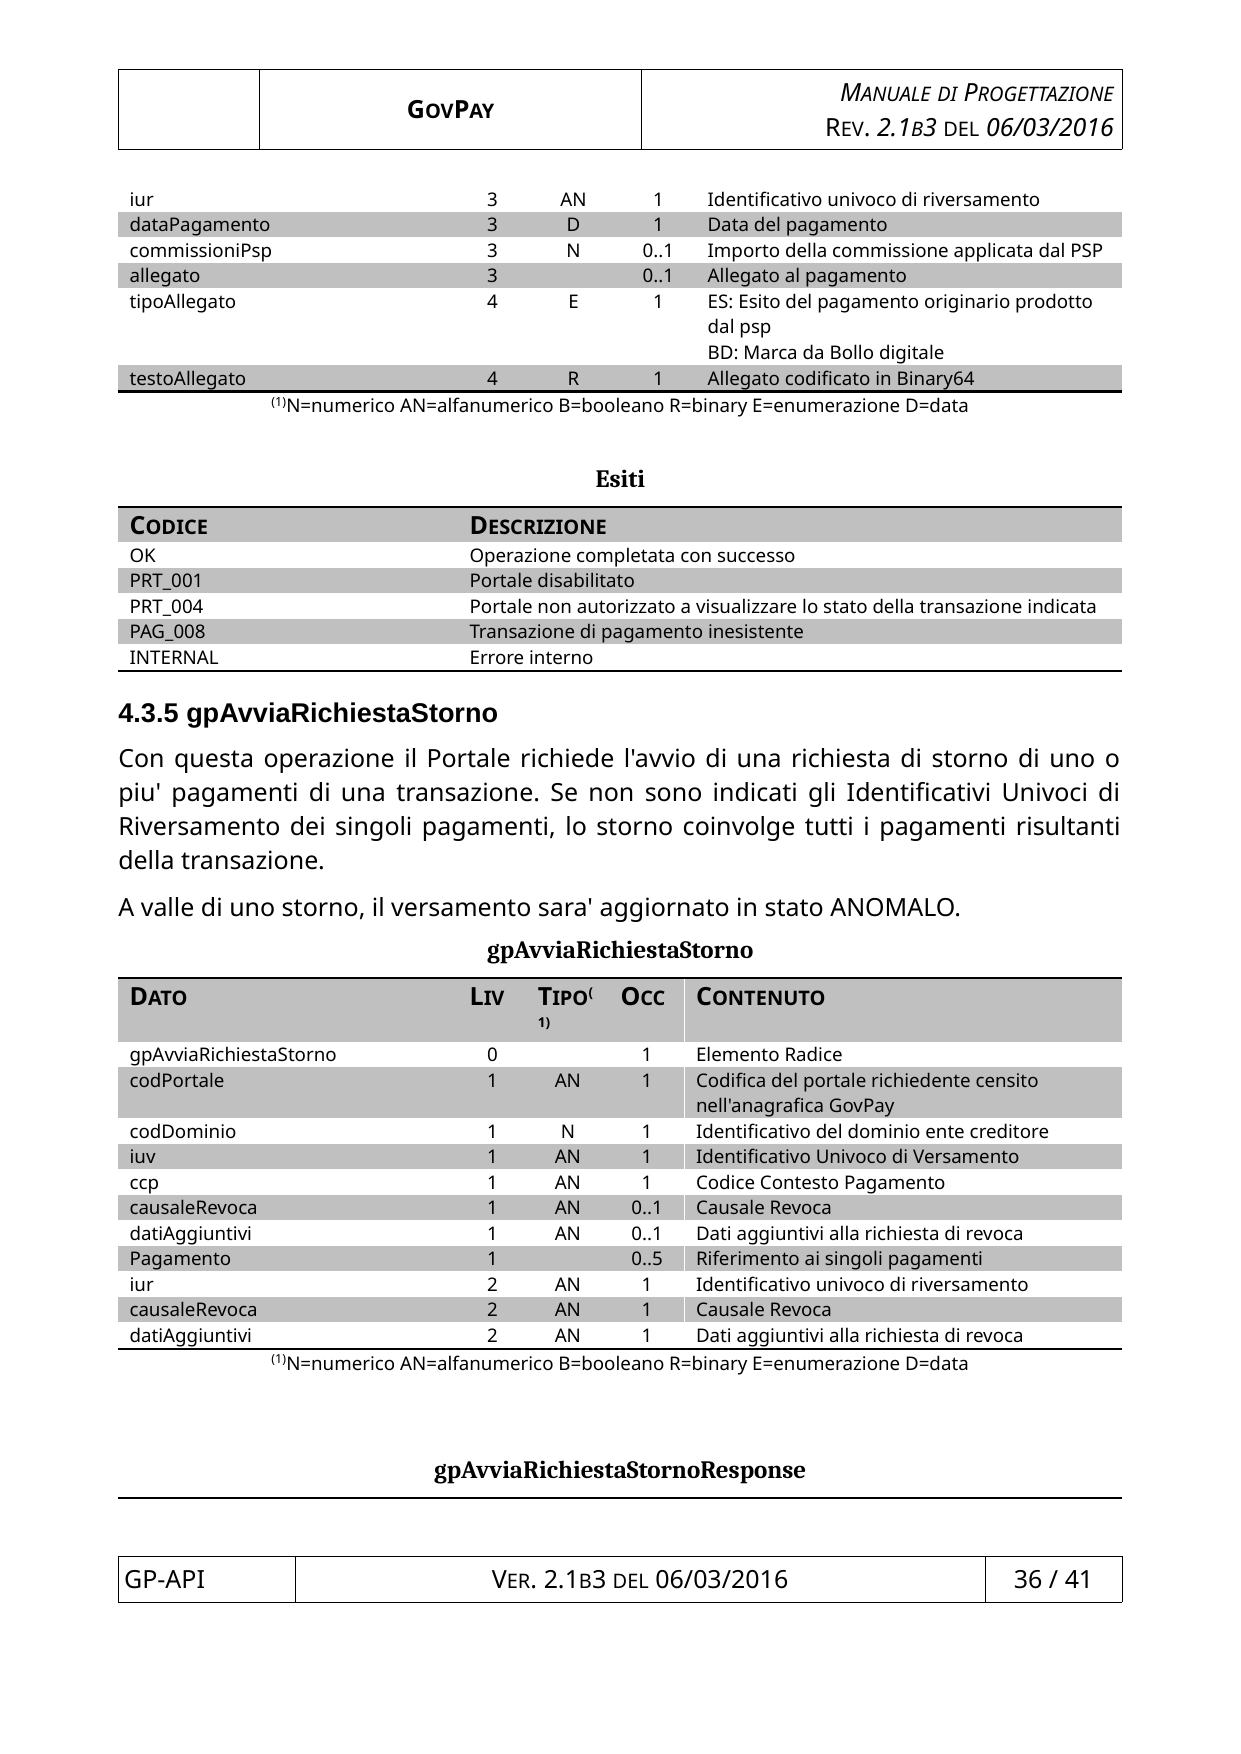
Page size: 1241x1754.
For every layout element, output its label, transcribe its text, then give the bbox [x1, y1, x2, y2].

table_cell Liv [458, 979, 526, 1042]
table_cell 1 [458, 1195, 526, 1220]
table_cell 1 [458, 1144, 526, 1169]
table_cell Occ [609, 979, 684, 1042]
table_cell allegato [118, 263, 458, 288]
table_cell Codice [118, 508, 458, 542]
table_cell AN [526, 1195, 609, 1220]
table_cell 0..1 [609, 1220, 684, 1246]
text (1)N=numerico AN=alfanumerico B=booleano R=binary E=enumerazione D=data [118, 393, 1122, 418]
table_cell Portale non autorizzato a visualizzare lo stato della transazione indicata [458, 593, 1122, 618]
table_cell AN [526, 1271, 609, 1297]
table_cell Operazione completata con successo [458, 542, 1122, 567]
table_cell AN [526, 1220, 609, 1246]
table_cell causaleRevoca [118, 1297, 458, 1322]
table_cell Dato [118, 979, 458, 1042]
table_cell 2 [458, 1297, 526, 1322]
table_cell ccp [118, 1169, 458, 1195]
table_header Esiti [118, 465, 1122, 506]
table_cell PRT_001 [118, 568, 458, 593]
table_cell Codifica del portale richiedente censito nell'anagrafica GovPay [685, 1067, 1122, 1118]
table_cell N [526, 237, 620, 263]
table_cell Identificativo univoco di riversamento [696, 186, 1122, 212]
table_cell OK [118, 542, 458, 567]
table_cell Allegato codificato in Binary64 [696, 365, 1122, 390]
table_cell Portale disabilitato [458, 568, 1122, 593]
table_cell 1 [609, 1271, 684, 1297]
table_cell causaleRevoca [118, 1195, 458, 1220]
table_cell N [526, 1118, 609, 1144]
table_cell 1 [609, 1297, 684, 1322]
table_cell commissioniPsp [118, 237, 458, 263]
table_cell Data del pagamento [696, 212, 1122, 237]
table_cell 4 [458, 365, 526, 390]
table_cell 0..1 [620, 237, 696, 263]
table_cell Pagamento [118, 1246, 458, 1271]
table_cell 1 [620, 212, 696, 237]
table_cell [526, 1246, 609, 1271]
table_cell Elemento Radice [685, 1042, 1122, 1067]
text Con questa operazione il Portale richiede l'avvio di una richiesta di storno di uno o piu' pagamenti di una transazione. Se non sono indicati gli Identificativi Univoci di Riversamento dei singoli pagamenti, lo storno coinvolge tutti i pagamenti risultanti della transazione. [118, 740, 1122, 877]
table_cell INTERNAL [118, 644, 458, 669]
table_cell Causale Revoca [685, 1195, 1122, 1220]
table_cell ES: Esito del pagamento originario prodotto dal psp BD: Marca da Bollo digitale [696, 288, 1122, 365]
table_cell 1 [458, 1118, 526, 1144]
table_cell 0..5 [609, 1246, 684, 1271]
table_cell AN [526, 1297, 609, 1322]
table_cell Codice Contesto Pagamento [685, 1169, 1122, 1195]
table_cell Allegato al pagamento [696, 263, 1122, 288]
table_cell testoAllegato [118, 365, 458, 390]
table_cell 1 [620, 365, 696, 390]
table_header gpAvviaRichiestaStornoResponse [118, 1456, 1122, 1497]
table_cell tipoAllegato [118, 288, 458, 365]
table_cell codPortale [118, 1067, 458, 1118]
table_cell 1 [609, 1042, 684, 1067]
text A valle di uno storno, il versamento sara' aggiornato in stato ANOMALO. [118, 889, 1122, 923]
table_cell Dati aggiuntivi alla richiesta di revoca [685, 1220, 1122, 1246]
table_cell 0..1 [620, 263, 696, 288]
table_cell 3 [458, 186, 526, 212]
table_cell iuv [118, 1144, 458, 1169]
table_cell 1 [620, 186, 696, 212]
table_cell 3 [458, 263, 526, 288]
table_cell E [526, 288, 620, 365]
table_cell 1 [609, 1118, 684, 1144]
table_cell 1 [609, 1067, 684, 1118]
table_cell Dati aggiuntivi alla richiesta di revoca [685, 1322, 1122, 1348]
table_cell codDominio [118, 1118, 458, 1144]
table_cell PAG_008 [118, 619, 458, 644]
table_cell Transazione di pagamento inesistente [458, 619, 1122, 644]
table_cell 0 [458, 1042, 526, 1067]
table_cell 1 [609, 1144, 684, 1169]
table_cell Tipo(1) [526, 979, 609, 1042]
table_cell 2 [458, 1322, 526, 1348]
table_cell 3 [458, 237, 526, 263]
table_cell AN [526, 1322, 609, 1348]
table_header gpAvviaRichiestaStorno [118, 936, 1122, 977]
table_cell AN [526, 1144, 609, 1169]
table_cell 1 [458, 1067, 526, 1118]
table_cell 4 [458, 288, 526, 365]
table_cell datiAggiuntivi [118, 1220, 458, 1246]
table_cell Causale Revoca [685, 1297, 1122, 1322]
table_cell iur [118, 186, 458, 212]
table_cell gpAvviaRichiestaStorno [118, 1042, 458, 1067]
table_cell [526, 263, 620, 288]
table_cell Descrizione [458, 508, 1122, 542]
table_cell Importo della commissione applicata dal PSP [696, 237, 1122, 263]
text (1)N=numerico AN=alfanumerico B=booleano R=binary E=enumerazione D=data [118, 1350, 1122, 1375]
table_cell Riferimento ai singoli pagamenti [685, 1246, 1122, 1271]
table_cell dataPagamento [118, 212, 458, 237]
table_cell 1 [458, 1169, 526, 1195]
table_cell 3 [458, 212, 526, 237]
table_cell 1 [458, 1220, 526, 1246]
table_cell Identificativo Univoco di Versamento [685, 1144, 1122, 1169]
table_cell AN [526, 186, 620, 212]
table_cell R [526, 365, 620, 390]
table_cell iur [118, 1271, 458, 1297]
table_cell 1 [609, 1322, 684, 1348]
table_cell datiAggiuntivi [118, 1322, 458, 1348]
table_cell D [526, 212, 620, 237]
table_cell 2 [458, 1271, 526, 1297]
table_cell 1 [458, 1246, 526, 1271]
table_cell Contenuto [685, 979, 1122, 1042]
table_cell Errore interno [458, 644, 1122, 669]
table_cell [526, 1042, 609, 1067]
table_cell Identificativo del dominio ente creditore [685, 1118, 1122, 1144]
table_cell AN [526, 1169, 609, 1195]
table_cell 1 [620, 288, 696, 365]
table_cell Identificativo univoco di riversamento [685, 1271, 1122, 1297]
table_cell 1 [609, 1169, 684, 1195]
table_cell AN [526, 1067, 609, 1118]
table_cell PRT_004 [118, 593, 458, 618]
subtitle gpAvviaRichiestaStorno [118, 697, 1122, 728]
table_cell 0..1 [609, 1195, 684, 1220]
